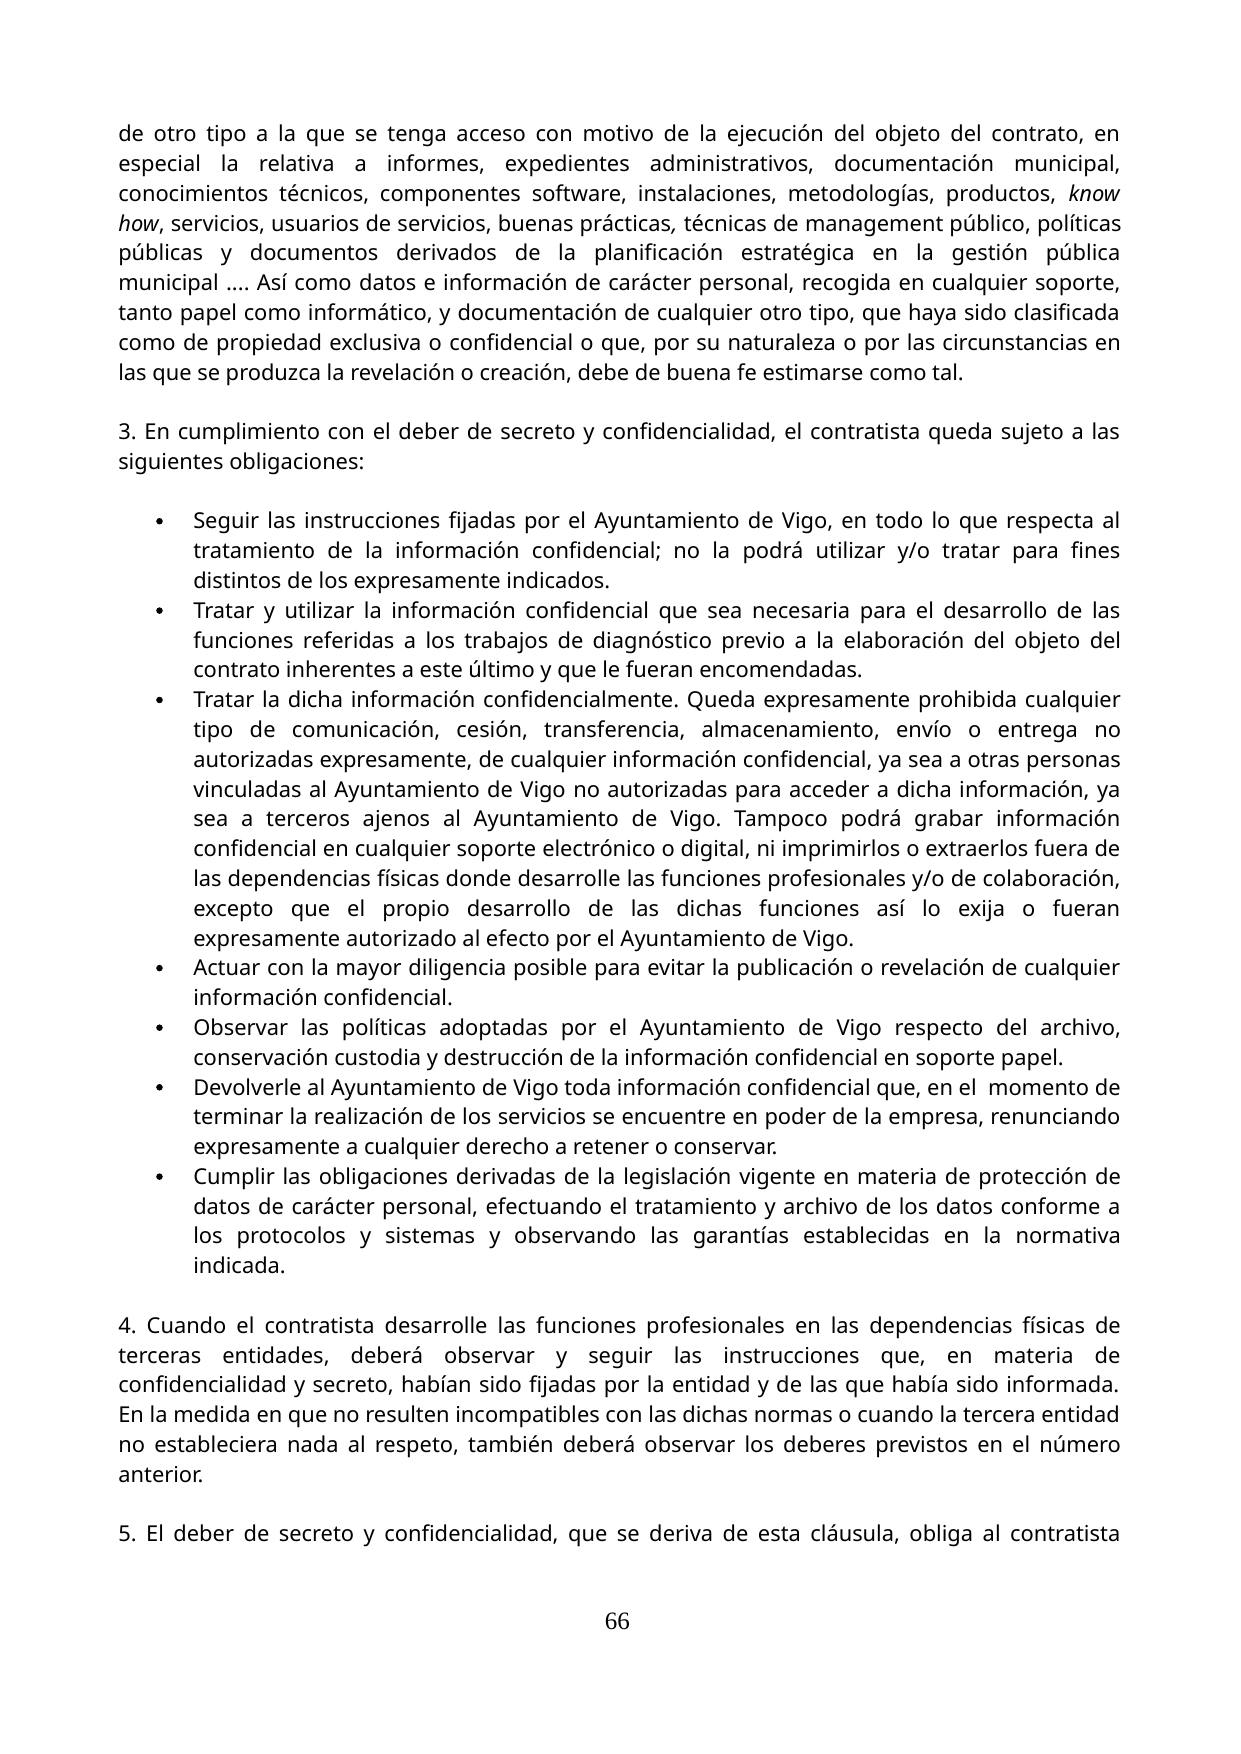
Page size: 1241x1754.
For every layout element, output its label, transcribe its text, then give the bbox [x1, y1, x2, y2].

text 3. En cumplimiento con el deber de secreto y confidencialidad, el contratista queda sujeto a las siguientes obligaciones: [118, 416, 1122, 476]
list Tratar la dicha información confidencialmente. Queda expresamente prohibida cualquier tipo de comunicación, cesión, transferencia, almacenamiento, envío o entrega no autorizadas expresamente, de cualquier información confidencial, ya sea a otras personas vinculadas al Ayuntamiento de Vigo no autorizadas para acceder a dicha información, ya sea a terceros ajenos al Ayuntamiento de Vigo. Tampoco podrá grabar información confidencial en cualquier soporte electrónico o digital, ni imprimirlos o extraerlos fuera de las dependencias físicas donde desarrolle las funciones profesionales y/o de colaboración, excepto que el propio desarrollo de las dichas funciones así lo exija o fueran expresamente autorizado al efecto por el Ayuntamiento de Vigo. [156, 684, 1122, 952]
list Tratar y utilizar la información confidencial que sea necesaria para el desarrollo de las funciones referidas a los trabajos de diagnóstico previo a la elaboración del objeto del contrato inherentes a este último y que le fueran encomendadas. [156, 595, 1122, 684]
text 5. El deber de secreto y confidencialidad, que se deriva de esta cláusula, obliga al contratista [118, 1518, 1122, 1548]
list Cumplir las obligaciones derivadas de la legislación vigente en materia de protección de datos de carácter personal, efectuando el tratamiento y archivo de los datos conforme a los protocolos y sistemas y observando las garantías establecidas en la normativa indicada. [156, 1161, 1122, 1280]
list Actuar con la mayor diligencia posible para evitar la publicación o revelación de cualquier información confidencial. [156, 952, 1122, 1012]
list Observar las políticas adoptadas por el Ayuntamiento de Vigo respecto del archivo, conservación custodia y destrucción de la información confidencial en soporte papel. [156, 1012, 1122, 1071]
list Devolverle al Ayuntamiento de Vigo toda información confidencial que, en el momento de terminar la realización de los servicios se encuentre en poder de la empresa, renunciando expresamente a cualquier derecho a retener o conservar. [156, 1071, 1122, 1161]
text de otro tipo a la que se tenga acceso con motivo de la ejecución del objeto del contrato, en especial la relativa a informes, expedientes administrativos, documentación municipal, conocimientos técnicos, componentes software, instalaciones, metodologías, productos, know how, servicios, usuarios de servicios, buenas prácticas, técnicas de management público, políticas públicas y documentos derivados de la planificación estratégica en la gestión pública municipal .... Así como datos e información de carácter personal, recogida en cualquier soporte, tanto papel como informático, y documentación de cualquier otro tipo, que haya sido clasificada como de propiedad exclusiva o confidencial o que, por su naturaleza o por las circunstancias en las que se produzca la revelación o creación, debe de buena fe estimarse como tal. [118, 118, 1122, 386]
list Seguir las instrucciones fijadas por el Ayuntamiento de Vigo, en todo lo que respecta al tratamiento de la información confidencial; no la podrá utilizar y/o tratar para fines distintos de los expresamente indicados. [156, 505, 1122, 595]
text 4. Cuando el contratista desarrolle las funciones profesionales en las dependencias físicas de terceras entidades, deberá observar y seguir las instrucciones que, en materia de confidencialidad y secreto, habían sido fijadas por la entidad y de las que había sido informada. En la medida en que no resulten incompatibles con las dichas normas o cuando la tercera entidad no estableciera nada al respeto, también deberá observar los deberes previstos en el número anterior. [118, 1310, 1122, 1488]
